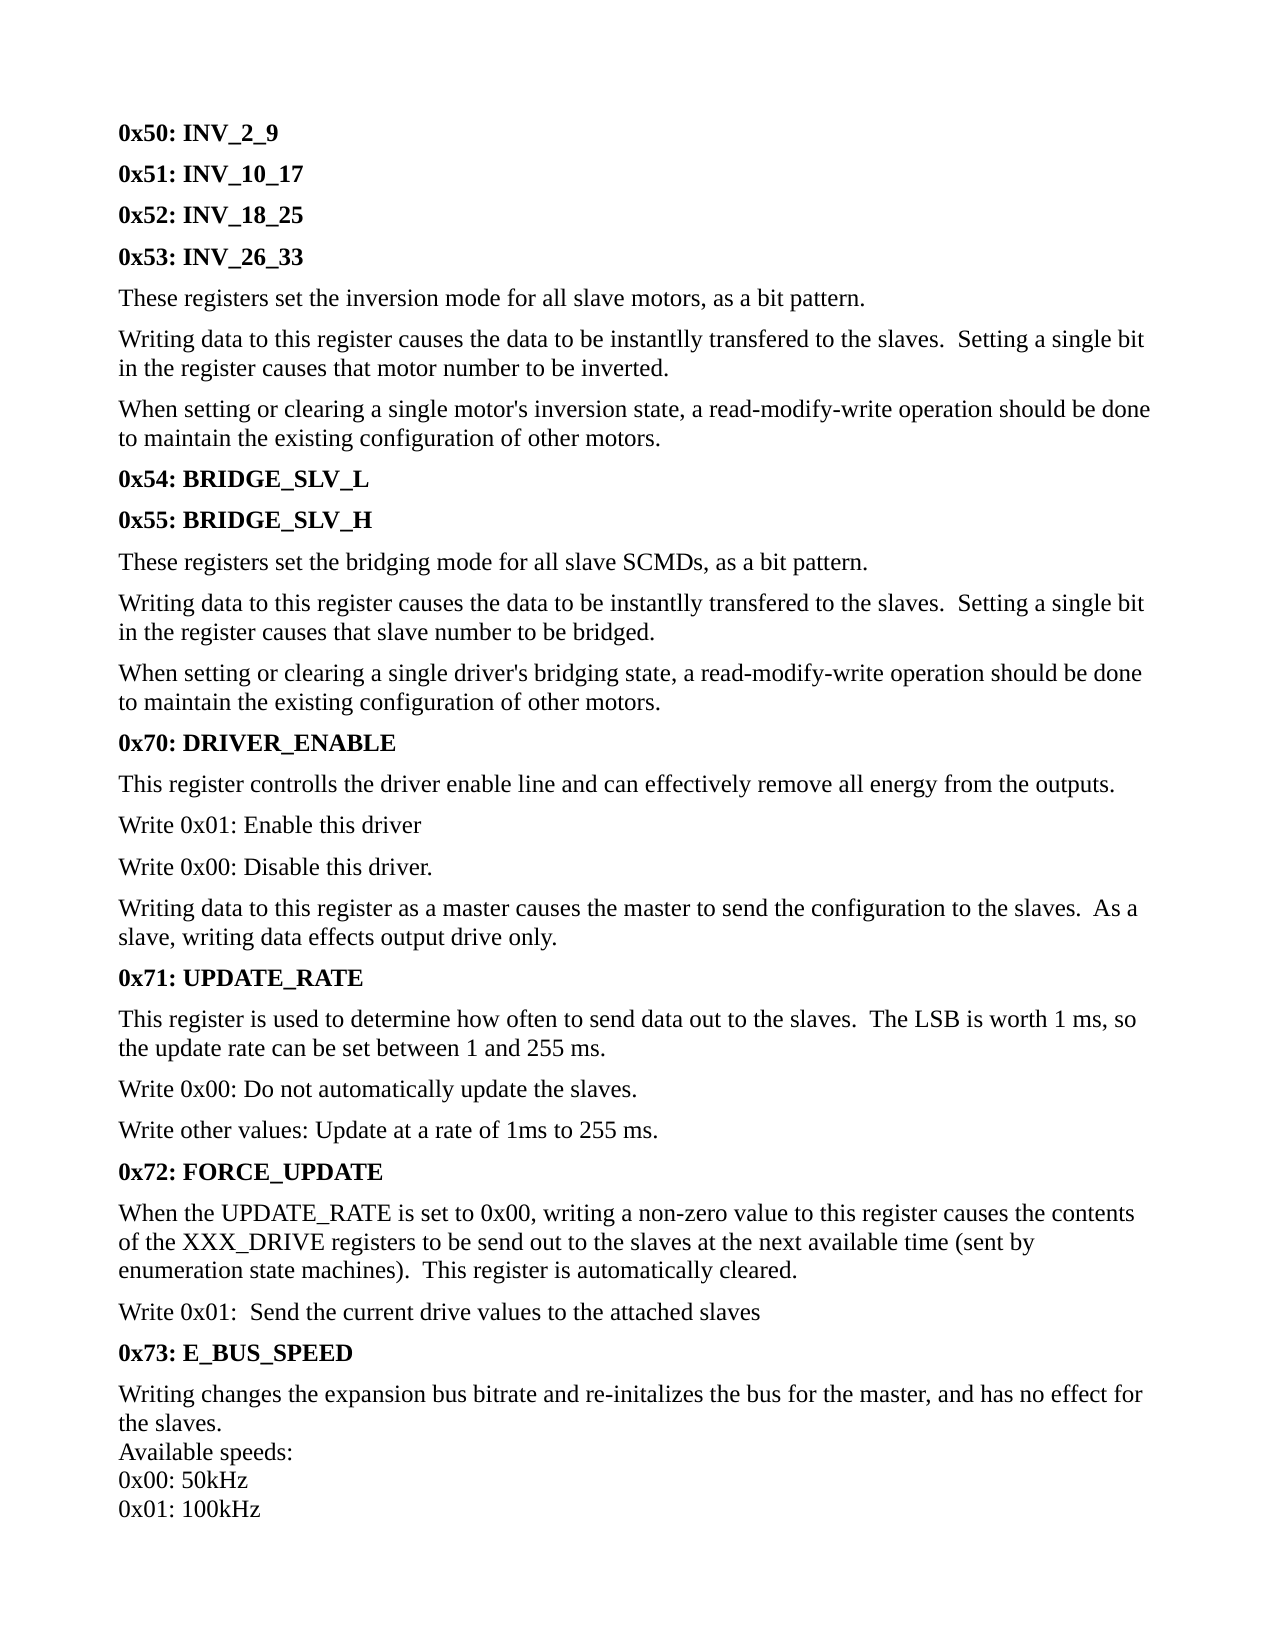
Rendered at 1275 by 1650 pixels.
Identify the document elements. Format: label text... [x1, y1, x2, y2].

text Write 0x00: Disable this driver. [118, 852, 1157, 881]
text This register controlls the driver enable line and can effectively remove all energy from the outputs. [118, 769, 1157, 798]
text 0x55: BRIDGE_SLV_H [118, 506, 1157, 534]
text Write 0x00: Do not automatically update the slaves. [118, 1074, 1157, 1103]
text These registers set the bridging mode for all slave SCMDs, as a bit pattern. [118, 547, 1157, 576]
text 0x70: DRIVER_ENABLE [118, 728, 1157, 757]
text Writing data to this register causes the data to be instantlly transfered to the slaves. Setting a single bit in the register causes that slave number to be bridged. [118, 588, 1157, 646]
text Writing changes the expansion bus bitrate and re-initalizes the bus for the master, and has no effect for the slaves. [118, 1379, 1157, 1437]
text 0x72: FORCE_UPDATE [118, 1157, 1157, 1186]
text Write 0x01: Send the current drive values to the attached slaves [118, 1297, 1157, 1326]
text When the UPDATE_RATE is set to 0x00, writing a non-zero value to this register causes the contents of the XXX_DRIVE registers to be send out to the slaves at the next available time (sent by enumeration state machines). This register is automatically cleared. [118, 1198, 1157, 1284]
text 0x52: INV_18_25 [118, 201, 1157, 229]
text Writing data to this register as a master causes the master to send the configuration to the slaves. As a slave, writing data effects output drive only. [118, 893, 1157, 951]
text This register is used to determine how often to send data out to the slaves. The LSB is worth 1 ms, so the update rate can be set between 1 and 255 ms. [118, 1004, 1157, 1062]
text 0x00: 50kHz [118, 1466, 1157, 1494]
text Write other values: Update at a rate of 1ms to 255 ms. [118, 1116, 1157, 1144]
text 0x54: BRIDGE_SLV_L [118, 464, 1157, 493]
text 0x73: E_BUS_SPEED [118, 1338, 1157, 1367]
text These registers set the inversion mode for all slave motors, as a bit pattern. [118, 283, 1157, 312]
text 0x71: UPDATE_RATE [118, 963, 1157, 992]
text 0x01: 100kHz [118, 1494, 1157, 1523]
text When setting or clearing a single motor's inversion state, a read-modify-write operation should be done to maintain the existing configuration of other motors. [118, 394, 1157, 452]
text 0x53: INV_26_33 [118, 242, 1157, 271]
text 0x50: INV_2_9 [118, 118, 1157, 147]
text Available speeds: [118, 1437, 1157, 1466]
text When setting or clearing a single driver's bridging state, a read-modify-write operation should be done to maintain the existing configuration of other motors. [118, 658, 1157, 716]
text Writing data to this register causes the data to be instantlly transfered to the slaves. Setting a single bit in the register causes that motor number to be inverted. [118, 324, 1157, 382]
text 0x51: INV_10_17 [118, 159, 1157, 188]
text Write 0x01: Enable this driver [118, 811, 1157, 839]
